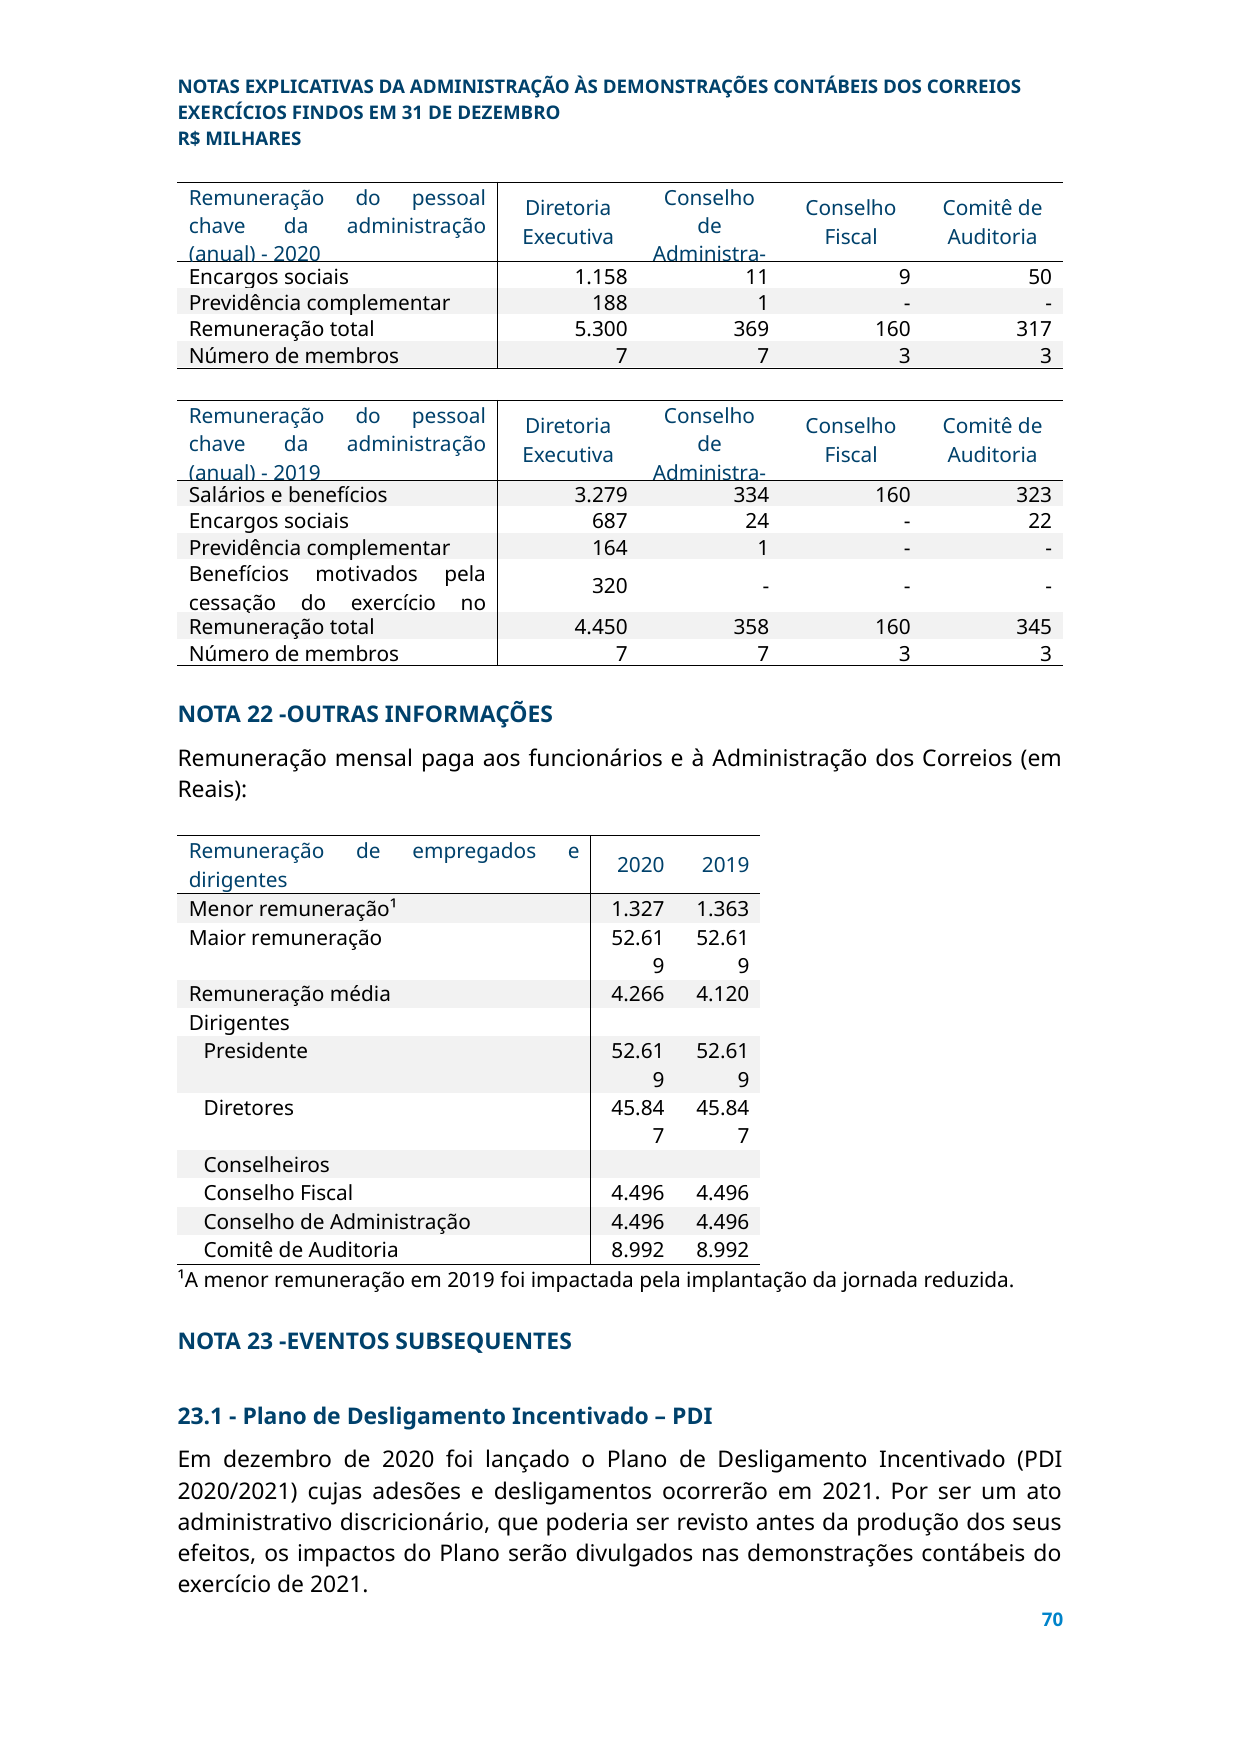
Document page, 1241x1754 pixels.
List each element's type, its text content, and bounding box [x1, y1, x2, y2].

table_cell [591, 1008, 676, 1036]
table_cell 320 [498, 559, 639, 612]
table_cell 317 [922, 314, 1063, 341]
table_cell 4.450 [498, 612, 639, 639]
table_cell 1 [639, 288, 780, 314]
table_cell 7 [639, 639, 780, 665]
table_cell Dirigentes [177, 1008, 590, 1036]
list OUTRAS INFORMAÇÕES [177, 698, 1063, 729]
table_header Diretoria Executiva [498, 401, 639, 479]
table_cell 687 [498, 506, 639, 533]
table_header 2020 [591, 836, 676, 893]
table_cell 52.619 [591, 1036, 676, 1093]
table_cell - [922, 288, 1063, 314]
table_cell 3 [922, 341, 1063, 367]
table_cell 334 [639, 481, 780, 506]
table_cell Número de membros [177, 639, 497, 665]
table_cell Conselheiros [177, 1150, 590, 1178]
table_cell Presidente [177, 1036, 590, 1093]
table_cell 1.327 [591, 894, 676, 923]
table_cell Conselho Fiscal [177, 1179, 590, 1207]
table_header 2019 [676, 836, 760, 893]
table_cell Remuneração total [177, 612, 497, 639]
table_header Diretoria Executiva [498, 183, 639, 261]
table_cell 1.158 [498, 262, 639, 288]
list Plano de Desligamento Incentivado – PDI [177, 1399, 1063, 1431]
table_cell Maior remuneração [177, 923, 590, 979]
list EVENTOS SUBSEQUENTES [177, 1324, 1063, 1356]
text Remuneração mensal paga aos funcionários e à Administração dos Correios (em Reais): [177, 741, 1063, 804]
table_cell 8.992 [676, 1235, 760, 1264]
table_cell 358 [639, 612, 780, 639]
table_cell Menor remuneração¹ [177, 894, 590, 923]
table_cell 52.619 [591, 923, 676, 979]
table_cell 7 [498, 341, 639, 367]
table_header Comitê de Auditoria [922, 183, 1063, 261]
table_cell 5.300 [498, 314, 639, 341]
text ¹A menor remuneração em 2019 foi impactada pela implantação da jornada reduzida. [177, 1265, 1063, 1293]
table_cell Previdência complementar [177, 533, 497, 559]
table_cell 1.363 [676, 894, 760, 923]
table_cell 22 [922, 506, 1063, 533]
table_cell 4.266 [591, 980, 676, 1008]
table_cell 8.992 [591, 1235, 676, 1264]
table_cell 4.496 [676, 1179, 760, 1207]
table_cell 345 [922, 612, 1063, 639]
table_cell 1 [639, 533, 780, 559]
table_cell Número de membros [177, 341, 497, 367]
table_cell - [780, 288, 922, 314]
table_cell [591, 1150, 676, 1178]
table_cell - [780, 533, 922, 559]
table_cell 160 [780, 314, 922, 341]
table_cell Conselho de Administração [177, 1207, 590, 1235]
table_cell - [922, 533, 1063, 559]
table_cell Diretores [177, 1093, 590, 1150]
table_cell Salários e benefícios [177, 481, 497, 506]
text Em dezembro de 2020 foi lançado o Plano de Desligamento Incentivado (PDI 2020/2021) cujas adesões e desligamentos ocorrerão em 2021. Por ser um ato administrativo discricionário, que poderia ser revisto antes da produção dos seus efeitos, os impactos do Plano serão divulgados nas demonstrações contábeis do exercício de 2021. [177, 1443, 1063, 1599]
table_header Conselho de Administra-ção [639, 183, 780, 261]
table_cell 160 [780, 481, 922, 506]
table_cell 4.496 [591, 1179, 676, 1207]
table_cell - [639, 559, 780, 612]
table_cell 3.279 [498, 481, 639, 506]
table_cell 164 [498, 533, 639, 559]
table_header Remuneração do pessoal chave da administração (anual) - 2020 [177, 183, 497, 261]
table_cell 4.496 [676, 1207, 760, 1235]
table_cell - [922, 559, 1063, 612]
table_cell - [780, 559, 922, 612]
table_cell 11 [639, 262, 780, 288]
table_cell 24 [639, 506, 780, 533]
table_cell 7 [639, 341, 780, 367]
table_cell 45.847 [676, 1093, 760, 1150]
table_cell Comitê de Auditoria [177, 1235, 590, 1264]
table_header Conselho Fiscal [780, 183, 922, 261]
table_cell 323 [922, 481, 1063, 506]
table_header Remuneração do pessoal chave da administração (anual) - 2019 [177, 401, 497, 479]
table_cell 45.847 [591, 1093, 676, 1150]
table_cell Remuneração total [177, 314, 497, 341]
table_cell Encargos sociais [177, 262, 497, 288]
table_header Remuneração de empregados e dirigentes [177, 836, 590, 893]
table_cell Previdência complementar [177, 288, 497, 314]
table_cell [676, 1150, 760, 1178]
table_cell Encargos sociais [177, 506, 497, 533]
table_header Comitê de Auditoria [922, 401, 1063, 479]
table_cell 160 [780, 612, 922, 639]
table_cell 369 [639, 314, 780, 341]
table_cell 3 [780, 341, 922, 367]
table_cell 4.496 [591, 1207, 676, 1235]
table_cell 7 [498, 639, 639, 665]
table_cell - [780, 506, 922, 533]
table_cell 188 [498, 288, 639, 314]
table_header Conselho Fiscal [780, 401, 922, 479]
table_cell 9 [780, 262, 922, 288]
table_cell 50 [922, 262, 1063, 288]
table_header Conselho de Administra-ção [639, 401, 780, 479]
table_cell 52.619 [676, 1036, 760, 1093]
table_cell 3 [780, 639, 922, 665]
table_cell 4.120 [676, 980, 760, 1008]
table_cell Remuneração média [177, 980, 590, 1008]
table_cell Benefícios motivados pela cessação do exercício no cargo [177, 559, 497, 612]
table_cell 52.619 [676, 923, 760, 979]
table_cell 3 [922, 639, 1063, 665]
table_cell [676, 1008, 760, 1036]
